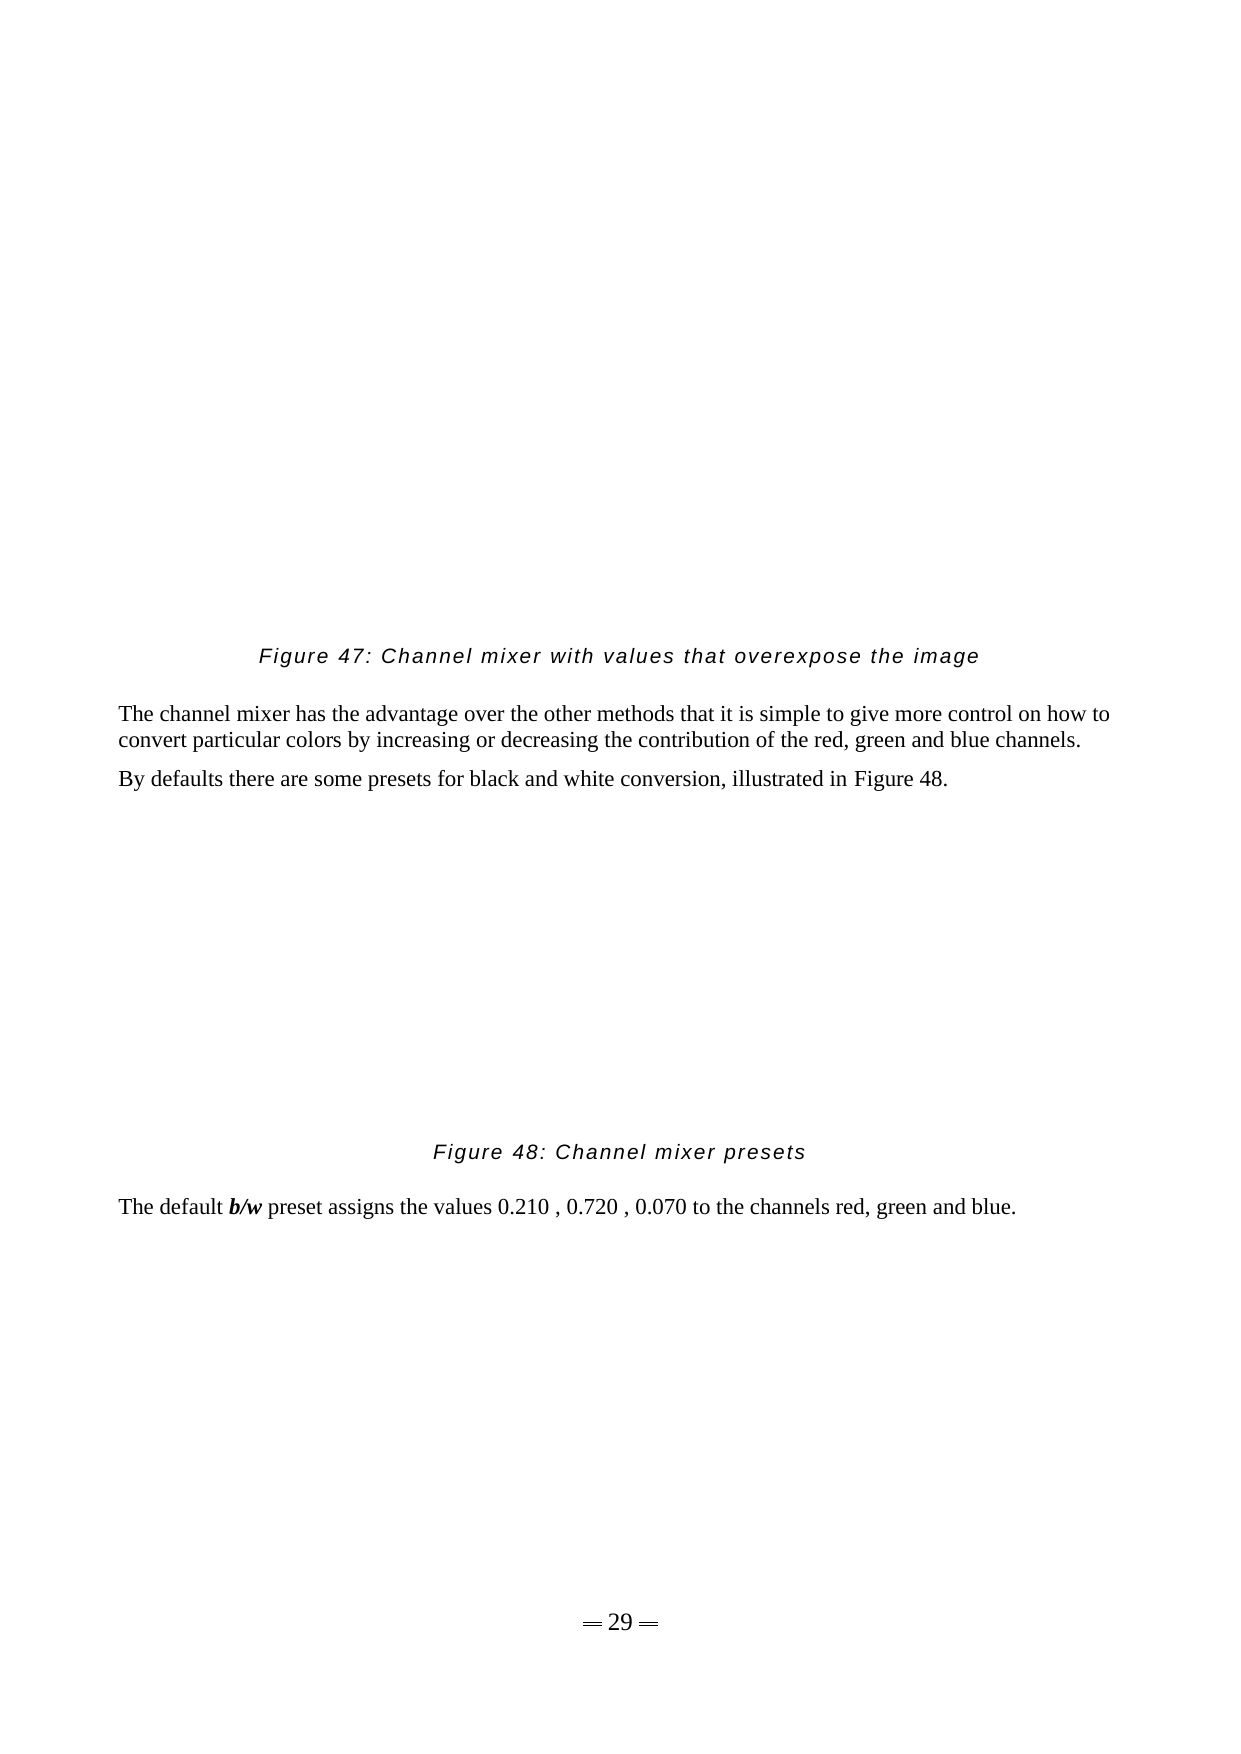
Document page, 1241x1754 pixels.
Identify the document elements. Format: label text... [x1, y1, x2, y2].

text Figure 48: Channel mixer presets [424, 816, 816, 1163]
text The channel mixer has the advantage over the other methods that it is simple to give more control on how to convert particular colors by increasing or decreasing the contribution of the red, green and blue channels. [118, 118, 1122, 753]
text Figure 47: Channel mixer with values that overexpose the image [241, 147, 999, 667]
text The default b/w preset assigns the values 0.210 , 0.720 , 0.070 to the channels red, green and blue. [118, 804, 1122, 1219]
text By defaults there are some presets for black and white conversion, illustrated in Figure 48. [118, 765, 1122, 792]
